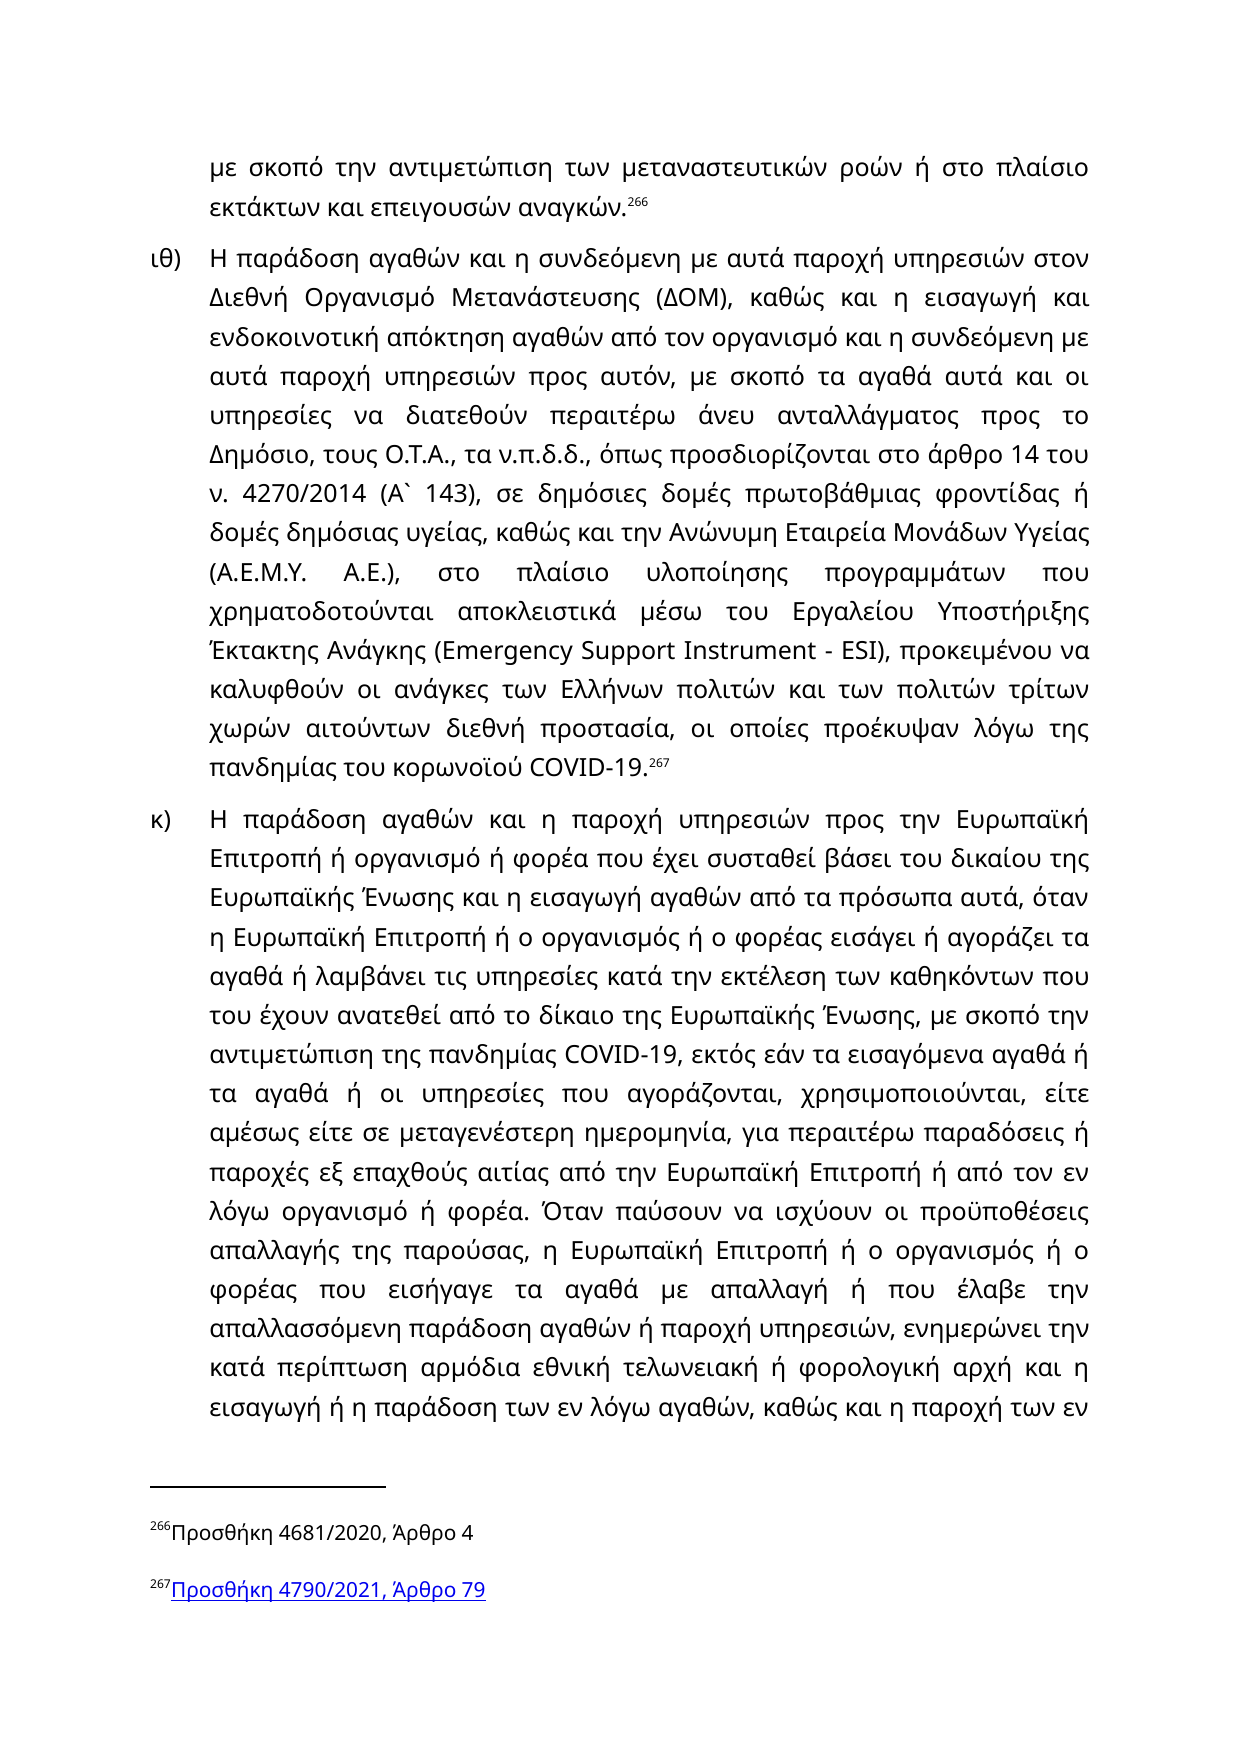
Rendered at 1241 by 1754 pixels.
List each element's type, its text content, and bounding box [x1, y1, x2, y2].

text Προσθήκη 4681/2020, Άρθρο 4 [150, 1518, 1090, 1546]
list με σκοπό την αντιμετώπιση των μεταναστευτικών ροών ή στο πλαίσιο εκτάκτων και επειγουσών αναγκών. [150, 150, 1090, 223]
list ιθ) Η παράδοση αγαθών και η συνδεόμενη με αυτά παροχή υπηρεσιών στον Διεθνή Οργανισμό Μετανάστευσης (ΔΟΜ), καθώς και η εισαγωγή και ενδοκοινοτική απόκτηση αγαθών από τον οργανισμό και η συνδεόμενη με αυτά παροχή υπηρεσιών προς αυτόν, με σκοπό τα αγαθά αυτά και οι υπηρεσίες να διατεθούν περαιτέρω άνευ ανταλλάγματος προς το Δημόσιο, τους Ο.Τ.Α., τα ν.π.δ.δ., όπως προσδιορίζονται στο άρθρο 14 του ν. 4270/2014 (Α` 143), σε δημόσιες δομές πρωτοβάθμιας φροντίδας ή δομές δημόσιας υγείας, καθώς και την Ανώνυμη Εταιρεία Μονάδων Υγείας (Α.Ε.Μ.Υ. Α.Ε.), στο πλαίσιο υλοποίησης προγραμμάτων που χρηματοδοτούνται αποκλειστικά μέσω του Εργαλείου Υποστήριξης Έκτακτης Ανάγκης (Emergency Support Instrument - ESI), προκειμένου να καλυφθούν οι ανάγκες των Ελλήνων πολιτών και των πολιτών τρίτων χωρών αιτούντων διεθνή προστασία, οι οποίες προέκυψαν λόγω της πανδημίας του κορωνοϊού COVID-19. [150, 241, 1090, 784]
list κ) Η παράδοση αγαθών και η παροχή υπηρεσιών προς την Ευρωπαϊκή Επιτροπή ή οργανισμό ή φορέα που έχει συσταθεί βάσει του δικαίου της Ευρωπαϊκής Ένωσης και η εισαγωγή αγαθών από τα πρόσωπα αυτά, όταν η Ευρωπαϊκή Επιτροπή ή ο οργανισμός ή ο φορέας εισάγει ή αγοράζει τα αγαθά ή λαμβάνει τις υπηρεσίες κατά την εκτέλεση των καθηκόντων που του έχουν ανατεθεί από το δίκαιο της Ευρωπαϊκής Ένωσης, με σκοπό την αντιμετώπιση της πανδημίας COVID-19, εκτός εάν τα εισαγόμενα αγαθά ή τα αγαθά ή οι υπηρεσίες που αγοράζονται, χρησιμοποιούνται, είτε αμέσως είτε σε μεταγενέστερη ημερομηνία, για περαιτέρω παραδόσεις ή παροχές εξ επαχθούς αιτίας από την Ευρωπαϊκή Επιτροπή ή από τον εν λόγω οργανισμό ή φορέα. Όταν παύσουν να ισχύουν οι προϋποθέσεις απαλλαγής της παρούσας, η Ευρωπαϊκή Επιτροπή ή ο οργανισμός ή ο φορέας που εισήγαγε τα αγαθά με απαλλαγή ή που έλαβε την απαλλασσόμενη παράδοση αγαθών ή παροχή υπηρεσιών, ενημερώνει την κατά περίπτωση αρμόδια εθνική τελωνειακή ή φορολογική αρχή και η εισαγωγή ή η παράδοση των εν λόγω αγαθών, καθώς και η παροχή των εν [150, 802, 1090, 1423]
text Προσθήκη 4790/2021, Άρθρο 79 [150, 1576, 1090, 1604]
